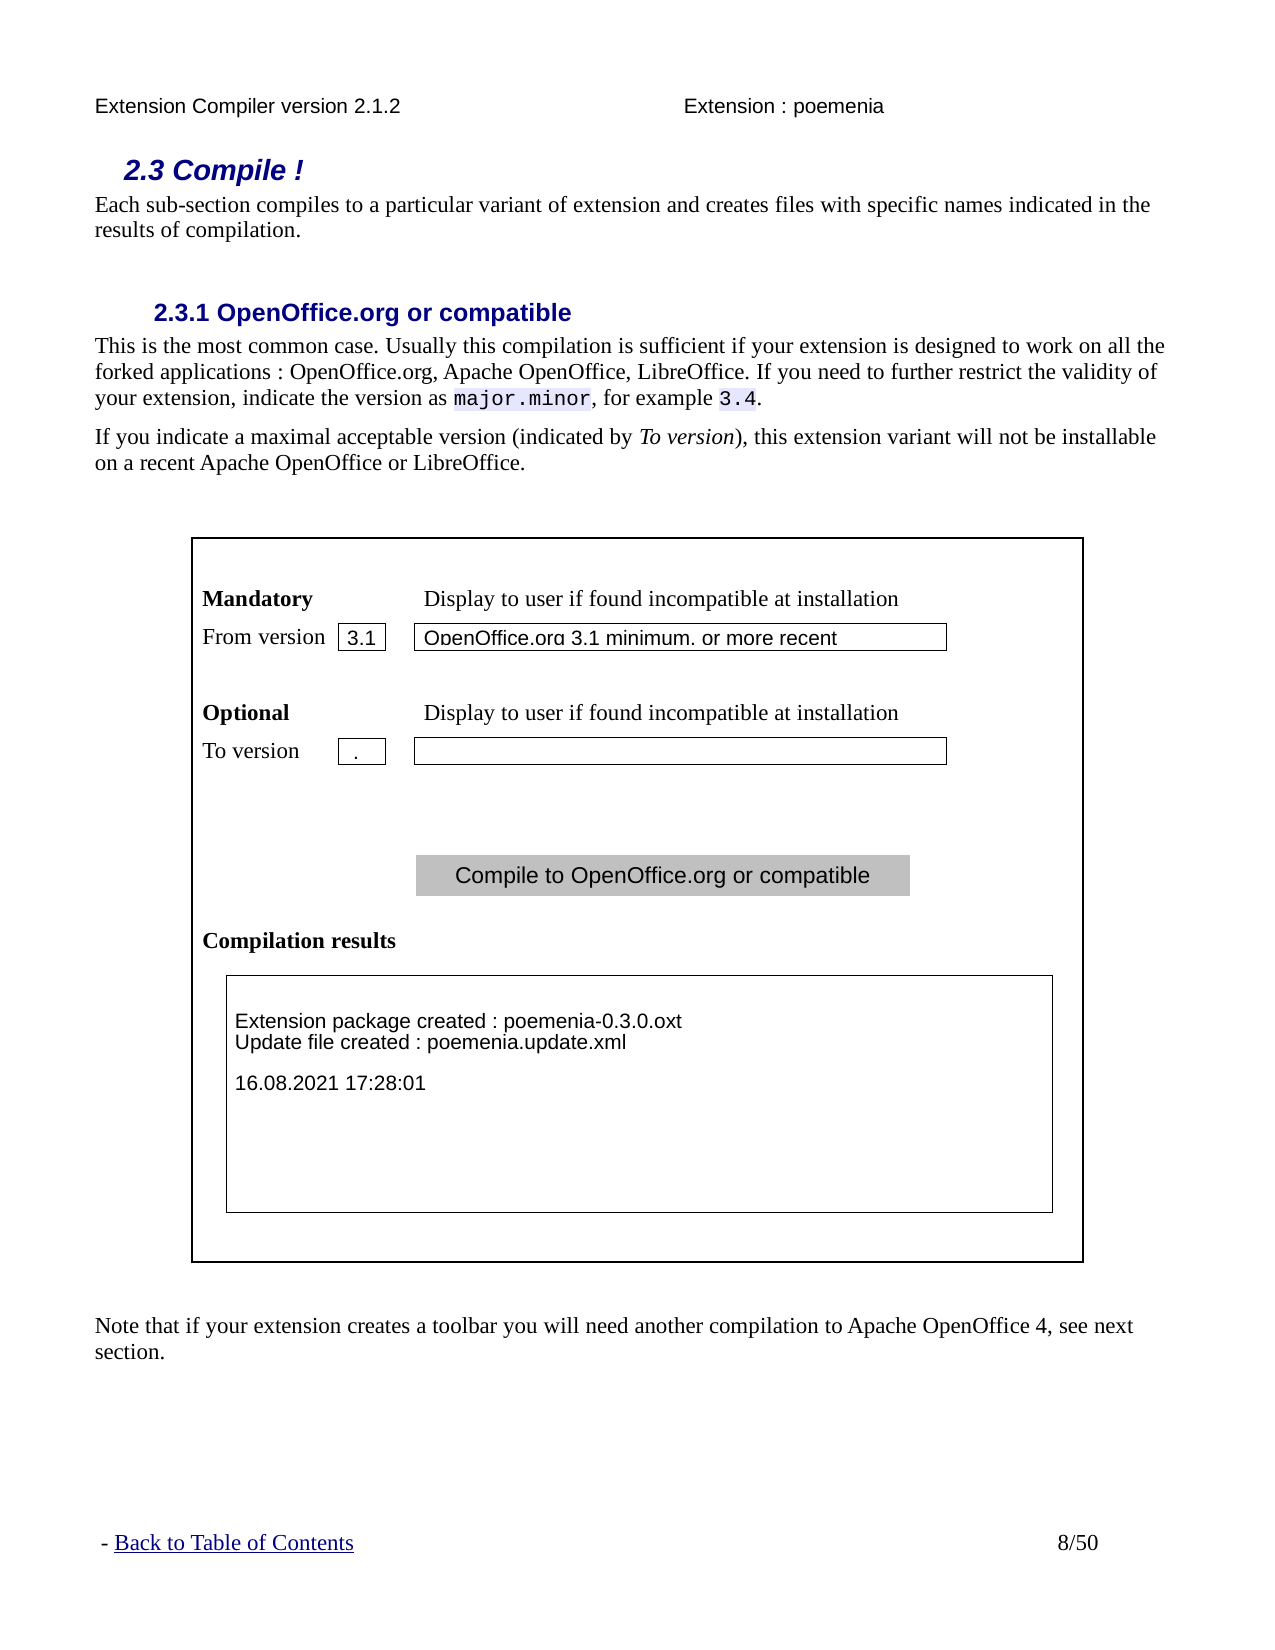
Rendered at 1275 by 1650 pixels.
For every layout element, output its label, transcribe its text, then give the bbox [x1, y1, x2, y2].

text From version [202, 624, 338, 650]
text Note that if your extension creates a toolbar you will need another compilation to Apache OpenOffice 4, see next section. [94, 1313, 1181, 1364]
text [386, 738, 414, 764]
text If you indicate a maximal acceptable version (indicated by To version), this extension variant will not be installable on a recent Apache OpenOffice or LibreOffice. [94, 424, 1181, 475]
subtitle Compile ! [124, 153, 1181, 186]
text Compilation results [202, 928, 1073, 954]
text This is the most common case. Usually this compilation is sufficient if your extension is designed to work on all the forked applications : OpenOffice.org, Apache OpenOffice, LibreOffice. If you need to further restrict the validity of your extension, indicate the version as major.minor, for example 3.4. [94, 333, 1181, 411]
text Each sub-section compiles to a particular variant of extension and creates files with specific names indicated in the results of compilation. [94, 192, 1181, 243]
text [947, 624, 1073, 650]
text To version [202, 738, 338, 764]
text [947, 738, 1073, 764]
subtitle OpenOffice.org or compatible [153, 299, 1181, 327]
text [386, 624, 414, 650]
text Optional Display to user if found incompatible at installation [202, 700, 1073, 726]
text Mandatory Display to user if found incompatible at installation [202, 586, 1073, 612]
